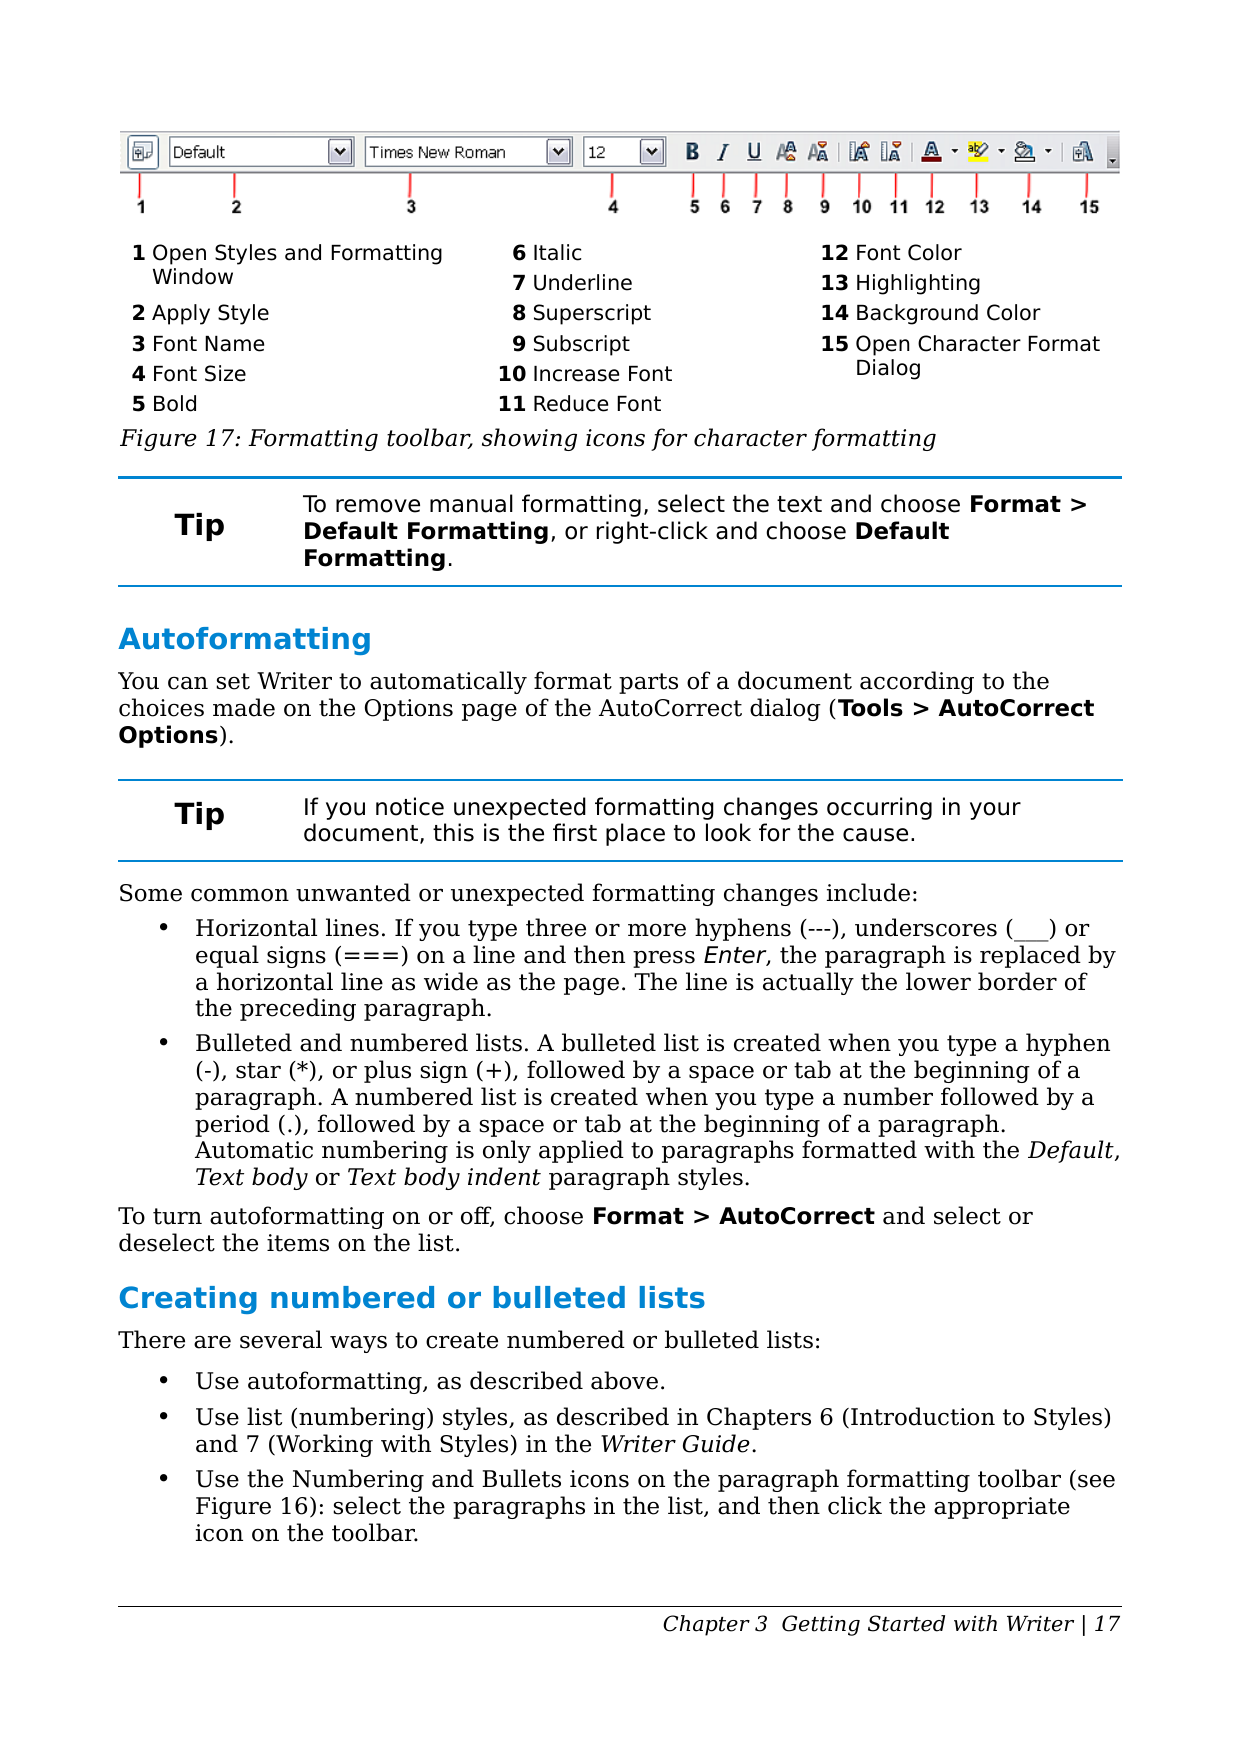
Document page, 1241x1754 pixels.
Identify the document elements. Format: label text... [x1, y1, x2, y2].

table_cell 14 [793, 298, 852, 328]
table_cell 2 [120, 298, 149, 328]
table_header To remove manual formatting, select the text and choose Format > Default Formatting, or right-click and choose Default Formatting. [281, 479, 1122, 584]
table_cell 8 [470, 298, 529, 328]
text Figure 17: Formatting toolbar, showing icons for character formatting [120, 425, 1120, 452]
text You can set Writer to automatically format parts of a document according to the choices made on the Options page of the AutoCorrect dialog (Tools > AutoCorrect Options). [118, 668, 1122, 748]
table_cell 4 [120, 359, 149, 389]
table_cell Apply Style [149, 298, 469, 328]
table_cell Bold [149, 389, 469, 419]
table_cell 7 [470, 268, 529, 298]
table_header If you notice unexpected formatting changes occurring in your document, this is the first place to look for the cause. [281, 781, 1122, 860]
table_cell Subscript [529, 329, 792, 359]
table_cell 11 [470, 389, 529, 419]
table_cell 15 [793, 329, 852, 359]
table_cell Background Color [852, 298, 1120, 328]
text There are several ways to create numbered or bulleted lists: [118, 1327, 1122, 1354]
list Use the Numbering and Bullets icons on the paragraph formatting toolbar (see Figure 16): select the paragraphs in the list, and then click the appropriate icon on the toolbar. [156, 1464, 1122, 1546]
table_cell Font Size [149, 359, 469, 389]
table_cell Underline [529, 268, 792, 298]
table_header Open Styles and Formatting Window [149, 238, 469, 298]
table_cell Font Name [149, 329, 469, 359]
text To turn autoformatting on or off, choose Format > AutoCorrect and select or deselect the items on the list. [118, 1203, 1122, 1257]
table_cell [793, 389, 852, 419]
list Horizontal lines. If you type three or more hyphens (---), underscores (___) or equal signs (===) on a line and then press Enter, the paragraph is replaced by a horizontal line as wide as the page. The line is actually the lower border of the preceding paragraph. [156, 913, 1122, 1022]
table_cell [120, 268, 149, 298]
picture [120, 130, 1121, 226]
table_header 6 [470, 238, 529, 268]
list Use list (numbering) styles, as described in Chapters 6 (Introduction to Styles) and 7 (Working with Styles) in the Writer Guide. [156, 1402, 1122, 1458]
table_header Tip [118, 479, 281, 584]
table_header Font Color [852, 238, 1120, 268]
table_cell 13 [793, 268, 852, 298]
table_cell 5 [120, 389, 149, 419]
table_cell 10 [470, 359, 529, 389]
table_cell [852, 389, 1120, 419]
table_cell Increase Font [529, 359, 792, 389]
list Bulleted and numbered lists. A bulleted list is created when you type a hyphen (-), star (*), or plus sign (+), followed by a space or tab at the beginning of a paragraph. A numbered list is created when you type a number followed by a period (.), followed by a space or tab at the beginning of a paragraph. Automatic numbering is only applied to paragraphs formatted with the Default, Text body or Text body indent paragraph styles. [156, 1028, 1122, 1191]
subtitle Autoformatting [118, 622, 1122, 656]
table_cell Reduce Font [529, 389, 792, 419]
table_cell 9 [470, 329, 529, 359]
table_cell [793, 359, 852, 389]
table_cell 3 [120, 329, 149, 359]
list Some common unwanted or unexpected formatting changes include: [118, 880, 1122, 907]
table_header Tip [118, 781, 281, 860]
table_cell Highlighting [852, 268, 1120, 298]
table_header Italic [529, 238, 792, 268]
subtitle Creating numbered or bulleted lists [118, 1281, 1122, 1315]
list Use autoformatting, as described above. [156, 1366, 1122, 1396]
table_cell Superscript [529, 298, 792, 328]
table_header 12 [793, 238, 852, 268]
table_header 1 [120, 238, 149, 268]
table_cell Open Character Format Dialog [852, 329, 1120, 389]
